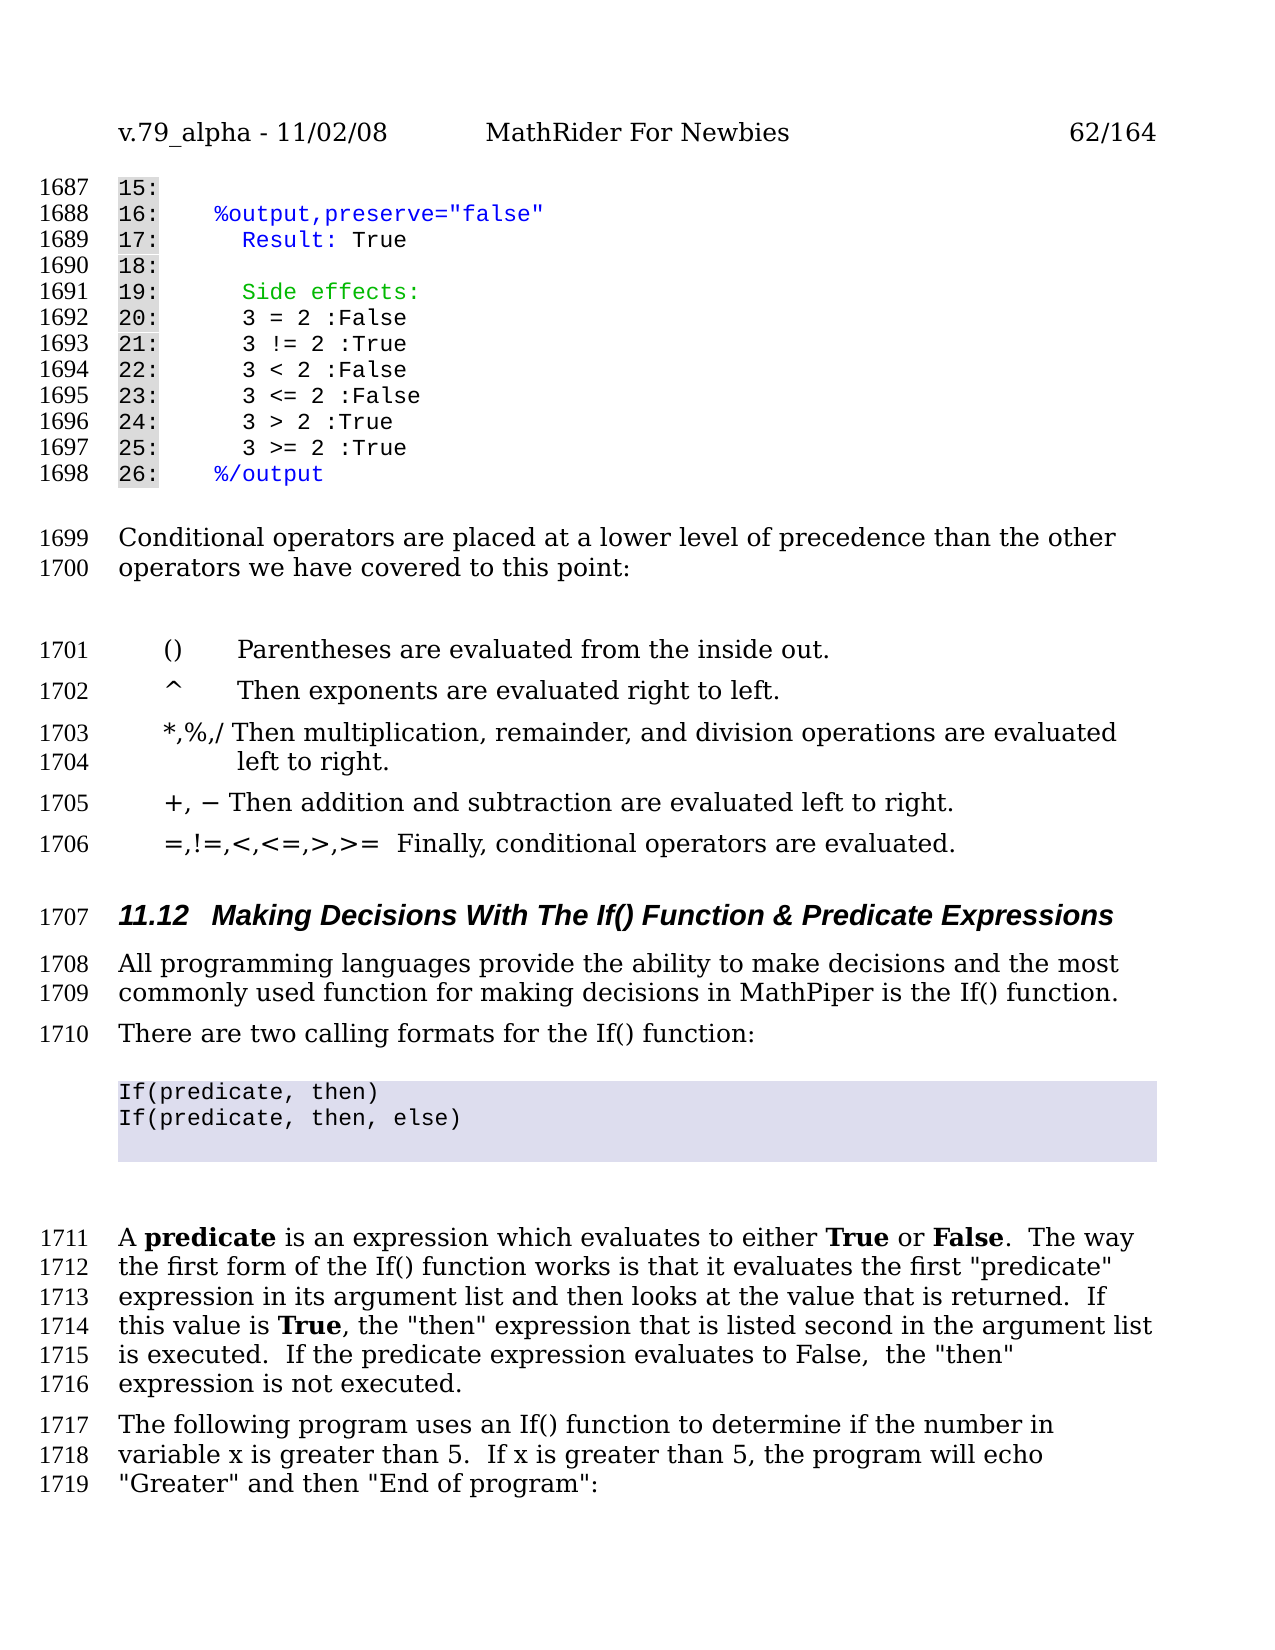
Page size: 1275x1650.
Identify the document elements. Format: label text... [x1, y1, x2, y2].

text 25: 3 >= 2 :True [118, 436, 1157, 462]
text Conditional operators are placed at a lower level of precedence than the other operators we have covered to this point: [118, 523, 1157, 582]
text 15: [118, 177, 1157, 203]
text A predicate is an expression which evaluates to either True or False. The way the first form of the If() function works is that it evaluates the first "predicate" expression in its argument list and then looks at the value that is returned. If this value is True, the "then" expression that is listed second in the argument list is executed. If the predicate expression evaluates to False, the "then" expression is not executed. [118, 1223, 1157, 1399]
text ^ Then exponents are evaluated right to left. [163, 676, 1157, 706]
text 20: 3 = 2 :False [118, 306, 1157, 332]
text () Parentheses are evaluated from the inside out. [163, 635, 1157, 664]
table_header If(predicate, then) If(predicate, then, else) [118, 1081, 1157, 1162]
subtitle Making Decisions With The If() Function & Predicate Expressions [118, 898, 1157, 931]
text 26: %/output [118, 462, 1157, 488]
text All programming languages provide the ability to make decisions and the most commonly used function for making decisions in MathPiper is the If() function. [118, 949, 1157, 1007]
text *,%,/ Then multiplication, remainder, and division operations are evaluated left to right. [163, 718, 1157, 776]
text There are two calling formats for the If() function: [118, 1019, 1157, 1049]
text The following program uses an If() function to determine if the number in variable x is greater than 5. If x is greater than 5, the program will echo "Greater" and then "End of program": [118, 1411, 1157, 1498]
text 16: %output,preserve="false" [118, 203, 1157, 229]
text 22: 3 < 2 :False [118, 358, 1157, 384]
text 17: Result: True [118, 229, 1157, 254]
text 21: 3 != 2 :True [118, 332, 1157, 358]
text 23: 3 <= 2 :False [118, 384, 1157, 410]
text +, − Then addition and subtraction are evaluated left to right. [163, 788, 1157, 817]
text =,!=,<,<=,>,>= Finally, conditional operators are evaluated. [163, 829, 1157, 858]
text 18: [118, 254, 1157, 281]
text 24: 3 > 2 :True [118, 410, 1157, 436]
text 19: Side effects: [118, 281, 1157, 306]
